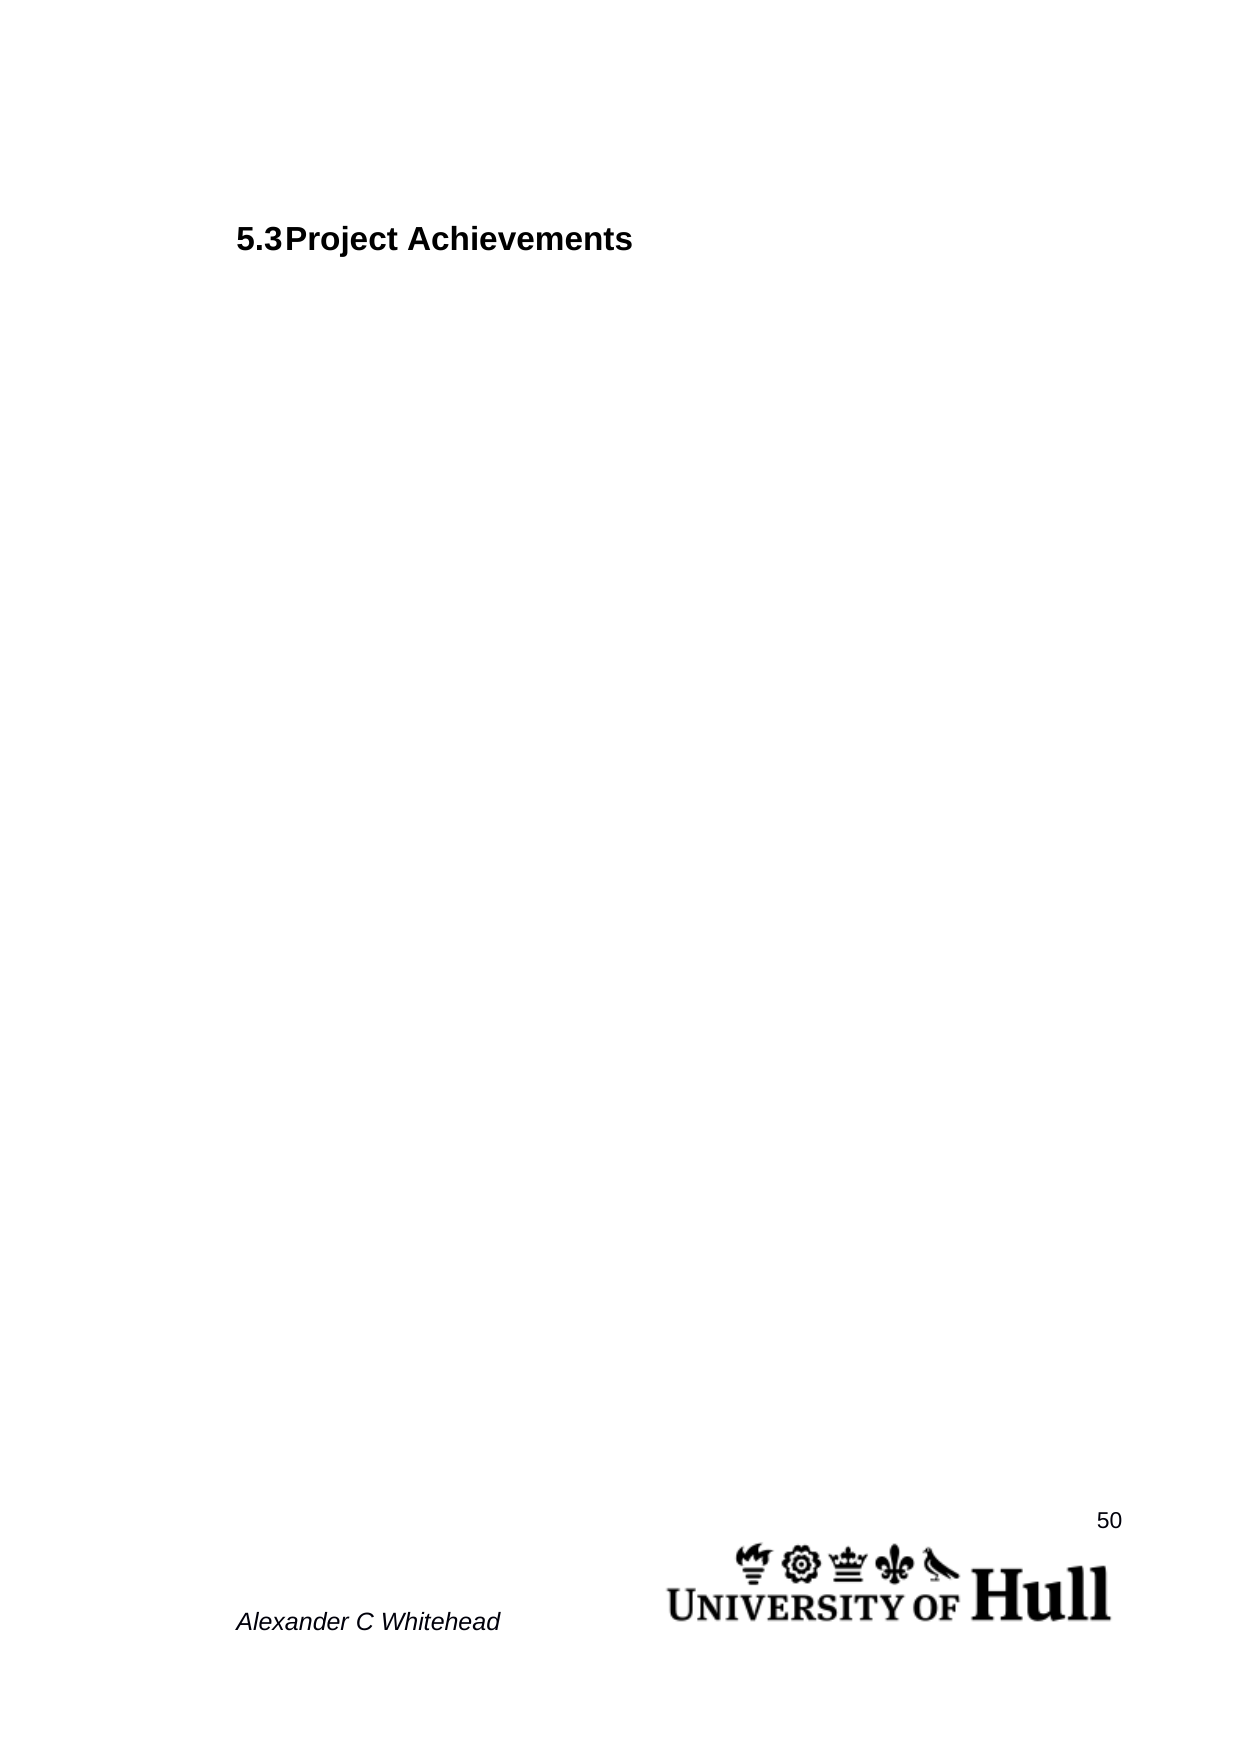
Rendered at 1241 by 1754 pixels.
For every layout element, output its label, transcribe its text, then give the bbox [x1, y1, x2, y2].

subtitle Project Achievements [236, 219, 1122, 258]
picture [660, 1533, 1120, 1631]
